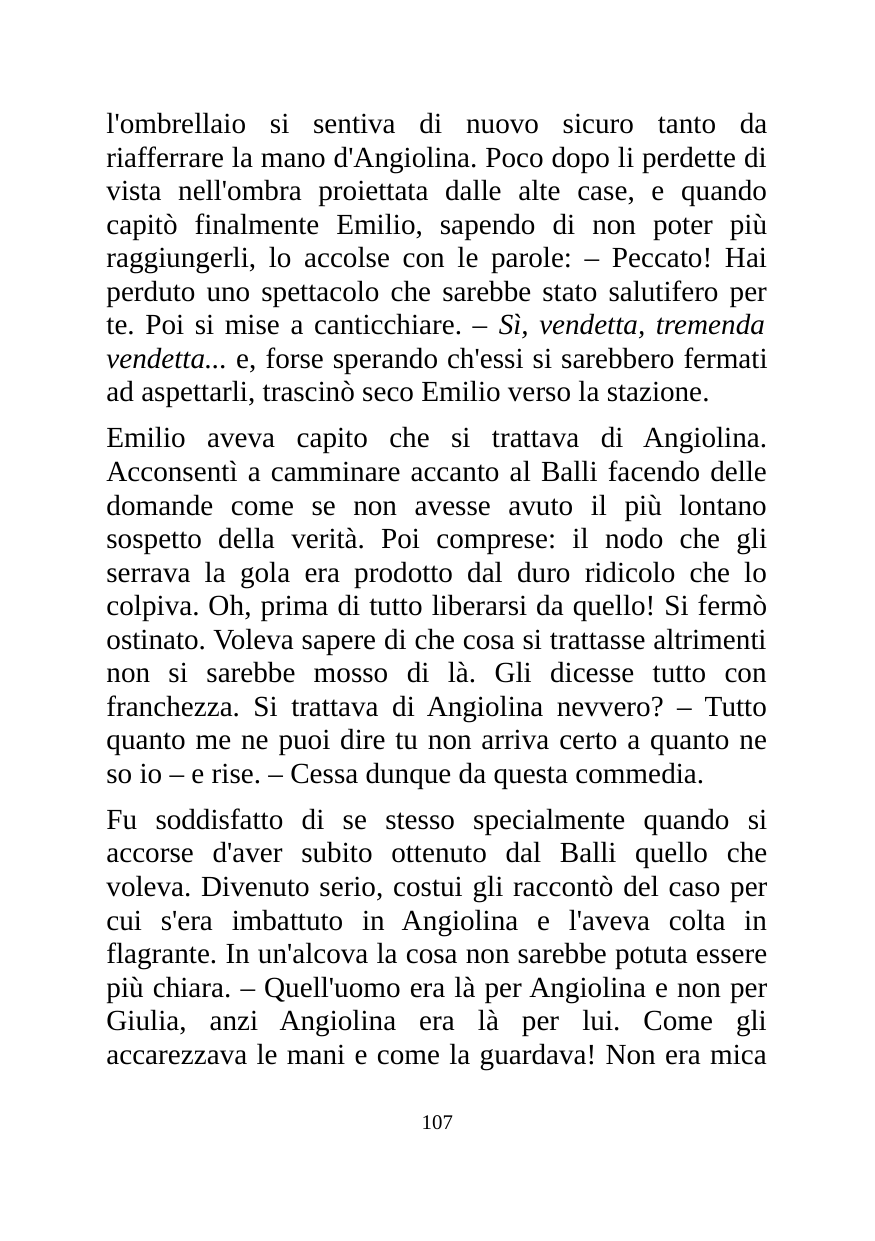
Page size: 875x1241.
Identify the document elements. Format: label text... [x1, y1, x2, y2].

text l'ombrellaio si sentiva di nuovo sicuro tanto da riafferrare la mano d'Angiolina. Poco dopo li perdette di vista nell'ombra proiettata dalle alte case, e quando capitò finalmente Emilio, sapendo di non poter più raggiungerli, lo accolse con le parole: – Peccato! Hai perduto uno spettacolo che sarebbe stato salutifero per te. Poi si mise a canticchiare. – Sì, vendetta, tremenda vendetta... e, forse sperando ch'essi si sarebbero fermati ad aspettarli, trascinò seco Emilio verso la stazione. [106, 106, 768, 408]
text Emilio aveva capito che si trattava di Angiolina. Acconsentì a camminare accanto al Balli facendo delle domande come se non avesse avuto il più lontano sospetto della verità. Poi comprese: il nodo che gli serrava la gola era prodotto dal duro ridicolo che lo colpiva. Oh, prima di tutto liberarsi da quello! Si fermò ostinato. Voleva sapere di che cosa si trattasse altrimenti non si sarebbe mosso di là. Gli dicesse tutto con franchezza. Si trattava di Angiolina nevvero? – Tutto quanto me ne puoi dire tu non arriva certo a quanto ne so io – e rise. – Cessa dunque da questa commedia. [106, 421, 768, 789]
text Fu soddisfatto di se stesso specialmente quando si accorse d'aver subito ottenuto dal Balli quello che voleva. Divenuto serio, costui gli raccontò del caso per cui s'era imbattuto in Angiolina e l'aveva colta in flagrante. In un'alcova la cosa non sarebbe potuta essere più chiara. – Quell'uomo era là per Angiolina e non per Giulia, anzi Angiolina era là per lui. Come gli accarezzava le mani e come la guardava! Non era mica [106, 802, 768, 1070]
